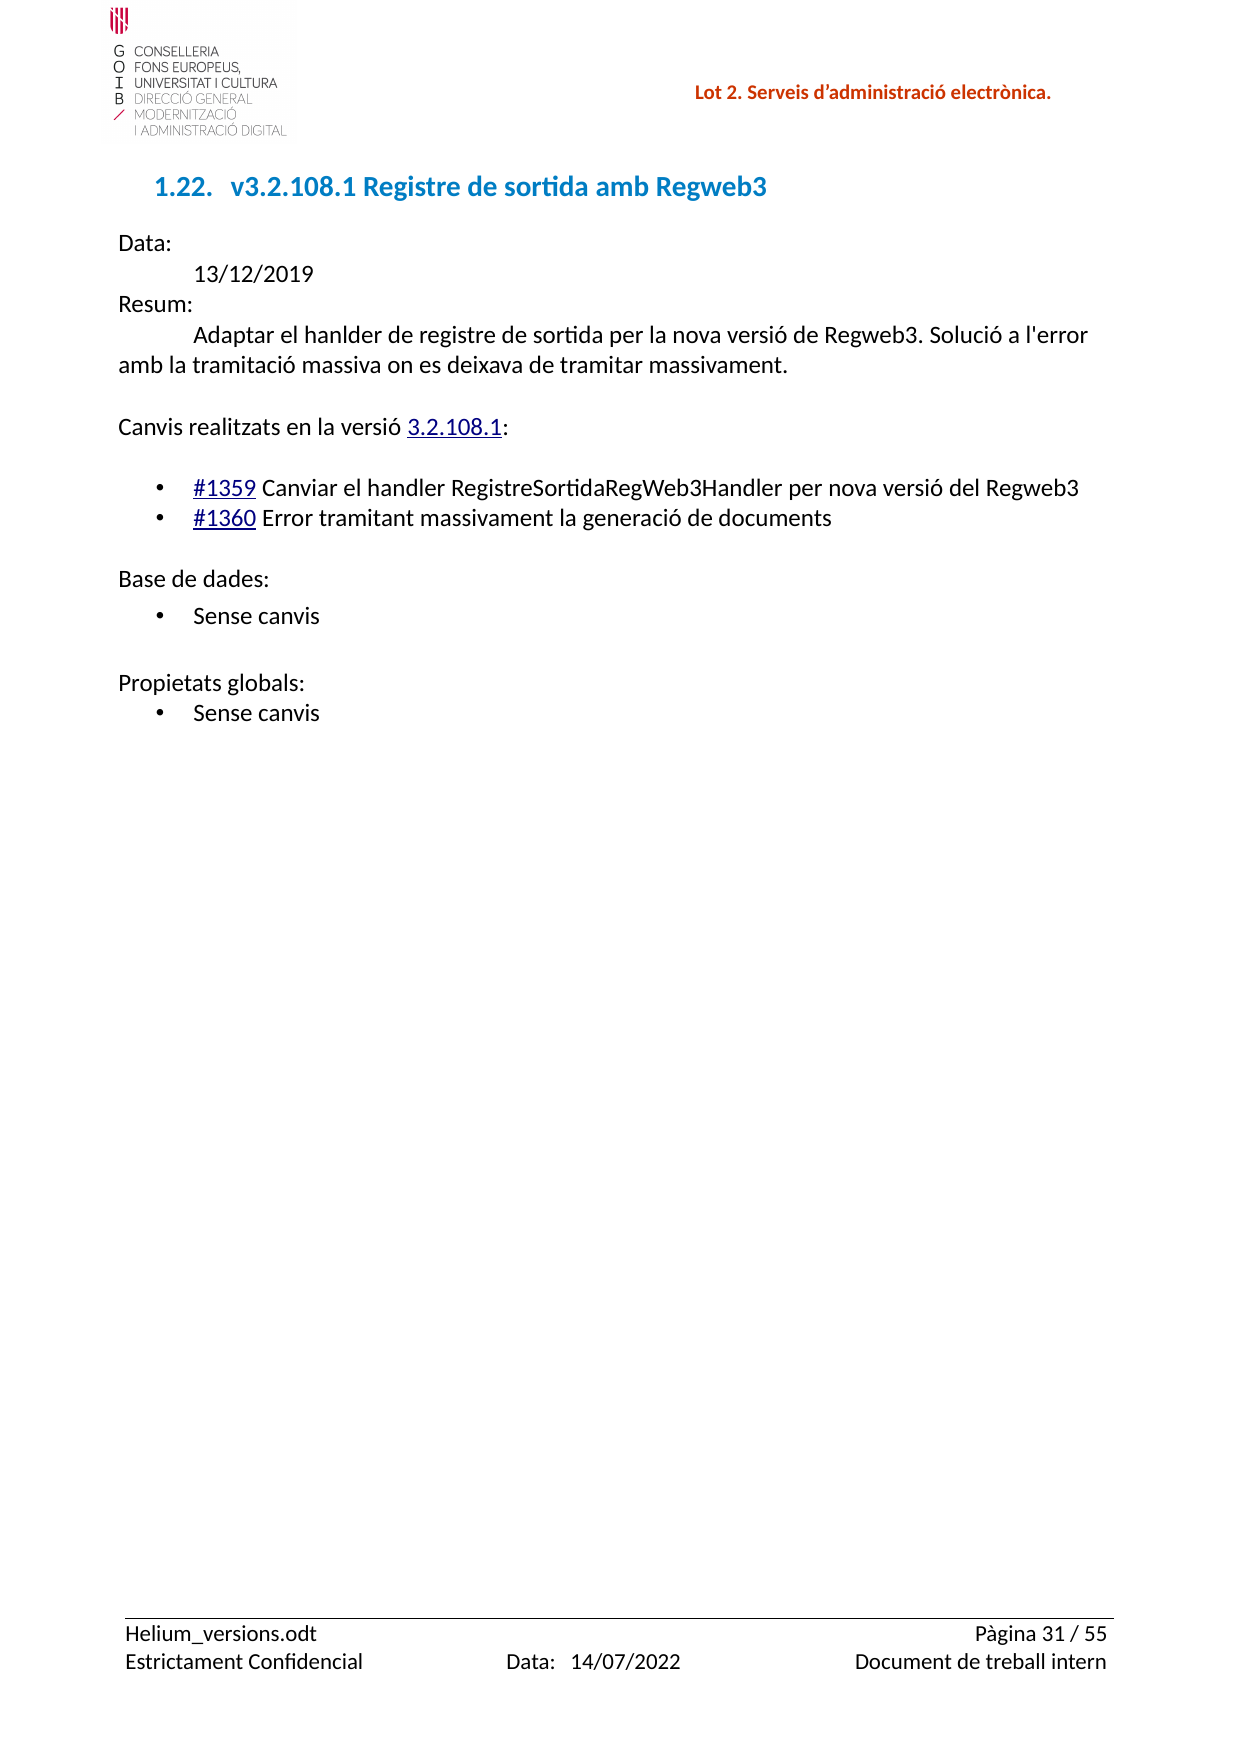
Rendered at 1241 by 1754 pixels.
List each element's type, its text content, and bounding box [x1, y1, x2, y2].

list Sense canvis [156, 697, 1122, 728]
text Propietats globals: [118, 667, 1122, 697]
picture [100, 0, 297, 144]
list #1360 Error tramitant massivament la generació de documents [156, 502, 1122, 533]
text Adaptar el hanlder de registre de sortida per la nova versió de Regweb3. Solució a l'error amb la tramitació massiva on es deixava de tramitar massivament. [118, 319, 1122, 380]
list Sense canvis [156, 600, 1122, 630]
text Resum: [118, 289, 1122, 319]
subtitle v3.2.108.1 Registre de sortida amb Regweb3 [153, 168, 1122, 204]
text Base de dades: [118, 563, 1122, 594]
list #1359 Canviar el handler RegistreSortidaRegWeb3Handler per nova versió del Regweb3 [156, 472, 1122, 502]
text Data: [118, 228, 1122, 258]
text 13/12/2019 [118, 258, 1122, 289]
text Canvis realitzats en la versió 3.2.108.1: [118, 411, 1122, 441]
